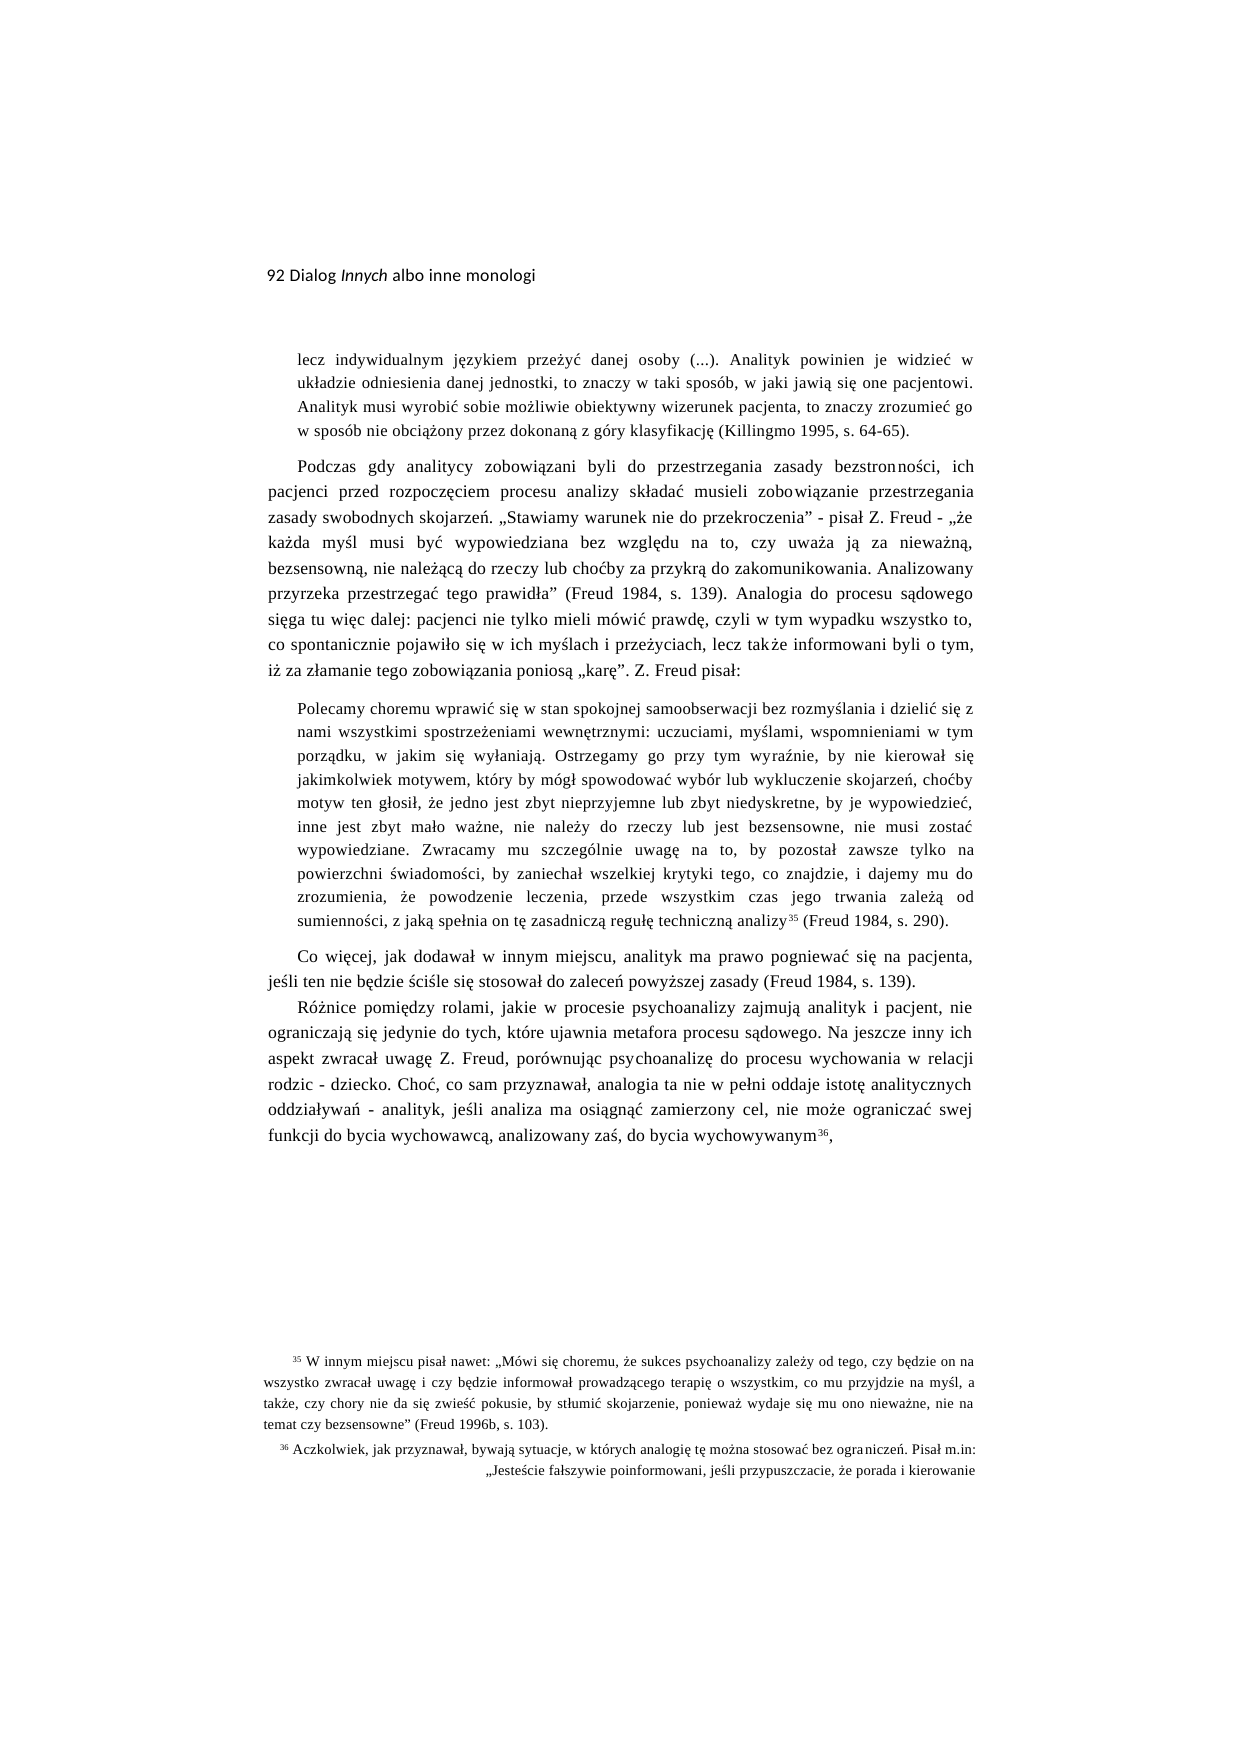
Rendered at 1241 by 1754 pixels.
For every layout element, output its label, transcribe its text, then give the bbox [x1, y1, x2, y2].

text Podczas gdy analitycy zobowiązani byli do przestrzegania zasady bezstron­ności, ich pacjenci przed rozpoczęciem procesu analizy składać musieli zobo­wiązanie przestrzegania zasady swobodnych skojarzeń. „Stawiamy warunek nie do przekroczenia” - pisał Z. Freud - „że każda myśl musi być wypowiedziana bez względu na to, czy uważa ją za nieważną, bezsensowną, nie należącą do rze­czy lub choćby za przykrą do zakomunikowania. Analizowany przyrzeka prze­strzegać tego prawidła” (Freud 1984, s. 139). Analogia do procesu sądowego sięga tu więc dalej: pacjenci nie tylko mieli mówić prawdę, czyli w tym wypadku wszystko to, co spontanicznie pojawiło się w ich myślach i przeżyciach, lecz tak­że informowani byli o tym, iż za złamanie tego zobowiązania poniosą „karę”. Z. Freud pisał: [268, 452, 974, 681]
text Co więcej, jak dodawał w innym miejscu, analityk ma prawo pogniewać się na pacjenta, jeśli ten nie będzie ściśle się stosował do zaleceń powyższej zasady (Freud 1984, s. 139). [268, 942, 974, 993]
text Różnice pomiędzy rolami, jakie w procesie psychoanalizy zajmują analityk i pacjent, nie ograniczają się jedynie do tych, które ujawnia metafora procesu sądowego. Na jeszcze inny ich aspekt zwracał uwagę Z. Freud, porównując psy­choanalizę do procesu wychowania w relacji rodzic - dziecko. Choć, co sam przyznawał, analogia ta nie w pełni oddaje istotę analitycznych oddziaływań - analityk, jeśli analiza ma osiągnąć zamierzony cel, nie może ograniczać swej funkcji do bycia wychowawcą, analizowany zaś, do bycia wychowywanym36, [268, 993, 974, 1146]
text 92 Dialog Innych albo inne monologi [266, 267, 606, 285]
text 35 W innym miejscu pisał nawet: „Mówi się choremu, że sukces psychoanalizy zależy od tego, czy będzie on na wszystko zwracał uwagę i czy będzie informował prowadzącego terapię o wszystkim, co mu przyjdzie na myśl, a także, czy chory nie da się zwieść pokusie, by stłumić skojarzenie, ponieważ wydaje się mu ono nieważne, nie na temat czy bezsensowne” (Freud 1996b, s. 103). [263, 1350, 976, 1434]
text 36 Aczkolwiek, jak przyznawał, bywają sytuacje, w których analogię tę można stosować bez ogra­niczeń. Pisał m.in: „Jesteście fałszywie poinformowani, jeśli przypuszczacie, że porada i kierowanie [265, 1438, 976, 1480]
text lecz indywidualnym językiem przeżyć danej osoby (...). Analityk powinien je widzieć w układzie odniesienia danej jednostki, to znaczy w taki sposób, w jaki jawią się one pacjentowi. Analityk musi wyrobić sobie możliwie obiektywny wizerunek pacjenta, to znaczy zrozumieć go w sposób nie obciążony przez dokonaną z góry klasyfikację (Killingmo 1995, s. 64-65). [297, 347, 974, 441]
text Polecamy choremu wprawić się w stan spokojnej samoobserwacji bez rozmyślania i dzielić się z nami wszystkimi spostrzeżeniami wewnętrznymi: uczuciami, myślami, wspomnieniami w tym porządku, w jakim się wyłaniają. Ostrzegamy go przy tym wy­raźnie, by nie kierował się jakimkolwiek motywem, który by mógł spowodować wybór lub wykluczenie skojarzeń, choćby motyw ten głosił, że jedno jest zbyt nieprzyjemne lub zbyt niedyskretne, by je wypowiedzieć, inne jest zbyt mało ważne, nie należy do rzeczy lub jest bezsensowne, nie musi zostać wypowiedziane. Zwracamy mu szczegól­nie uwagę na to, by pozostał zawsze tylko na powierzchni świadomości, by zaniechał wszelkiej krytyki tego, co znajdzie, i dajemy mu do zrozumienia, że powodzenie lecze­nia, przede wszystkim czas jego trwania zależą od sumienności, z jaką spełnia on tę zasadniczą regułę techniczną analizy35 (Freud 1984, s. 290). [297, 696, 974, 931]
